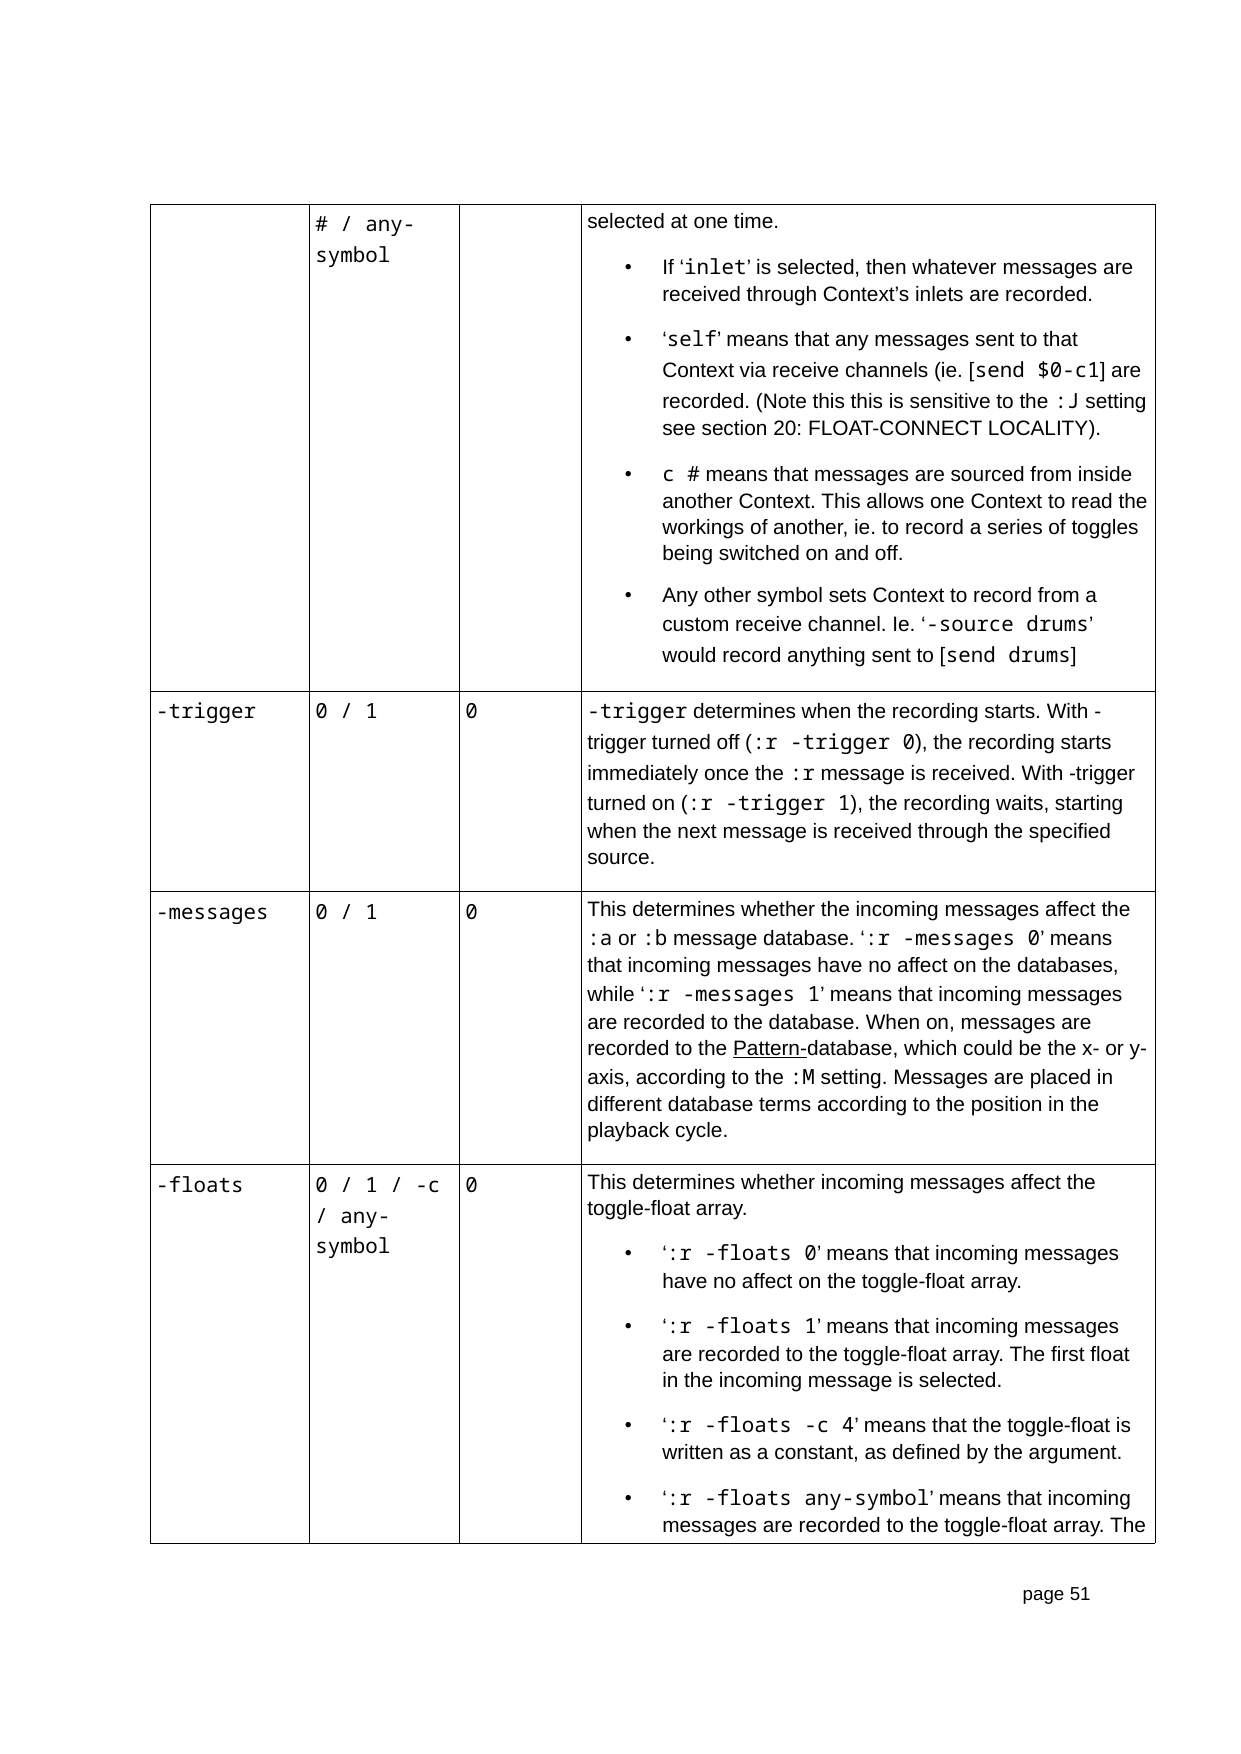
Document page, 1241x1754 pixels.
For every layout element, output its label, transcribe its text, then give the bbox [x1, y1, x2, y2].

table_cell 0 [460, 1165, 581, 1543]
table_cell # / any-symbol [310, 205, 459, 691]
table_cell This determines whether the incoming messages affect the :a or :b message database. ‘:r -messages 0’ means that incoming messages have no affect on the databases, while ‘:r -messages 1’ means that incoming messages are recorded to the database. When on, messages are recorded to the Pattern-database, which could be the x- or y-axis, according to the :M setting. Messages are placed in different database terms according to the position in the playback cycle. [582, 892, 1155, 1164]
table_cell -trigger [151, 692, 309, 891]
table_cell 0 [460, 892, 581, 1164]
table_cell -trigger determines when the recording starts. With -trigger turned off (:r -trigger 0), the recording starts immediately once the :r message is received. With -trigger turned on (:r -trigger 1), the recording waits, starting when the next message is received through the specified source. [582, 692, 1155, 891]
table_cell 0 / 1 [310, 692, 459, 891]
table_cell 0 / 1 / -c / any-symbol [310, 1165, 459, 1543]
table_cell [151, 205, 309, 691]
table_cell selected at one time. If ‘inlet’ is selected, then whatever messages are received through Context’s inlets are recorded. ‘self’ means that any messages sent to that Context via receive channels (ie. [send $0-c1] are recorded. (Note this this is sensitive to the :J setting see section 20: FLOAT-CONNECT LOCALITY). c # means that messages are sourced from inside another Context. This allows one Context to read the workings of another, ie. to record a series of toggles being switched on and off. Any other symbol sets Context to record from a custom receive channel. Ie. ‘-source drums’ would record anything sent to [send drums] [582, 205, 1155, 691]
table_cell -messages [151, 892, 309, 1164]
table_cell 0 / 1 [310, 892, 459, 1164]
table_cell This determines whether incoming messages affect the toggle-float array. ‘:r -floats 0’ means that incoming messages have no affect on the toggle-float array. ‘:r -floats 1’ means that incoming messages are recorded to the toggle-float array. The first float in the incoming message is selected. ‘:r -floats -c 4’ means that the toggle-float is written as a constant, as defined by the argument. ‘:r -floats any-symbol’ means that incoming messages are recorded to the toggle-float array. The [582, 1165, 1155, 1543]
table_cell -floats [151, 1165, 309, 1543]
table_cell [460, 205, 581, 691]
table_cell 0 [460, 692, 581, 891]
